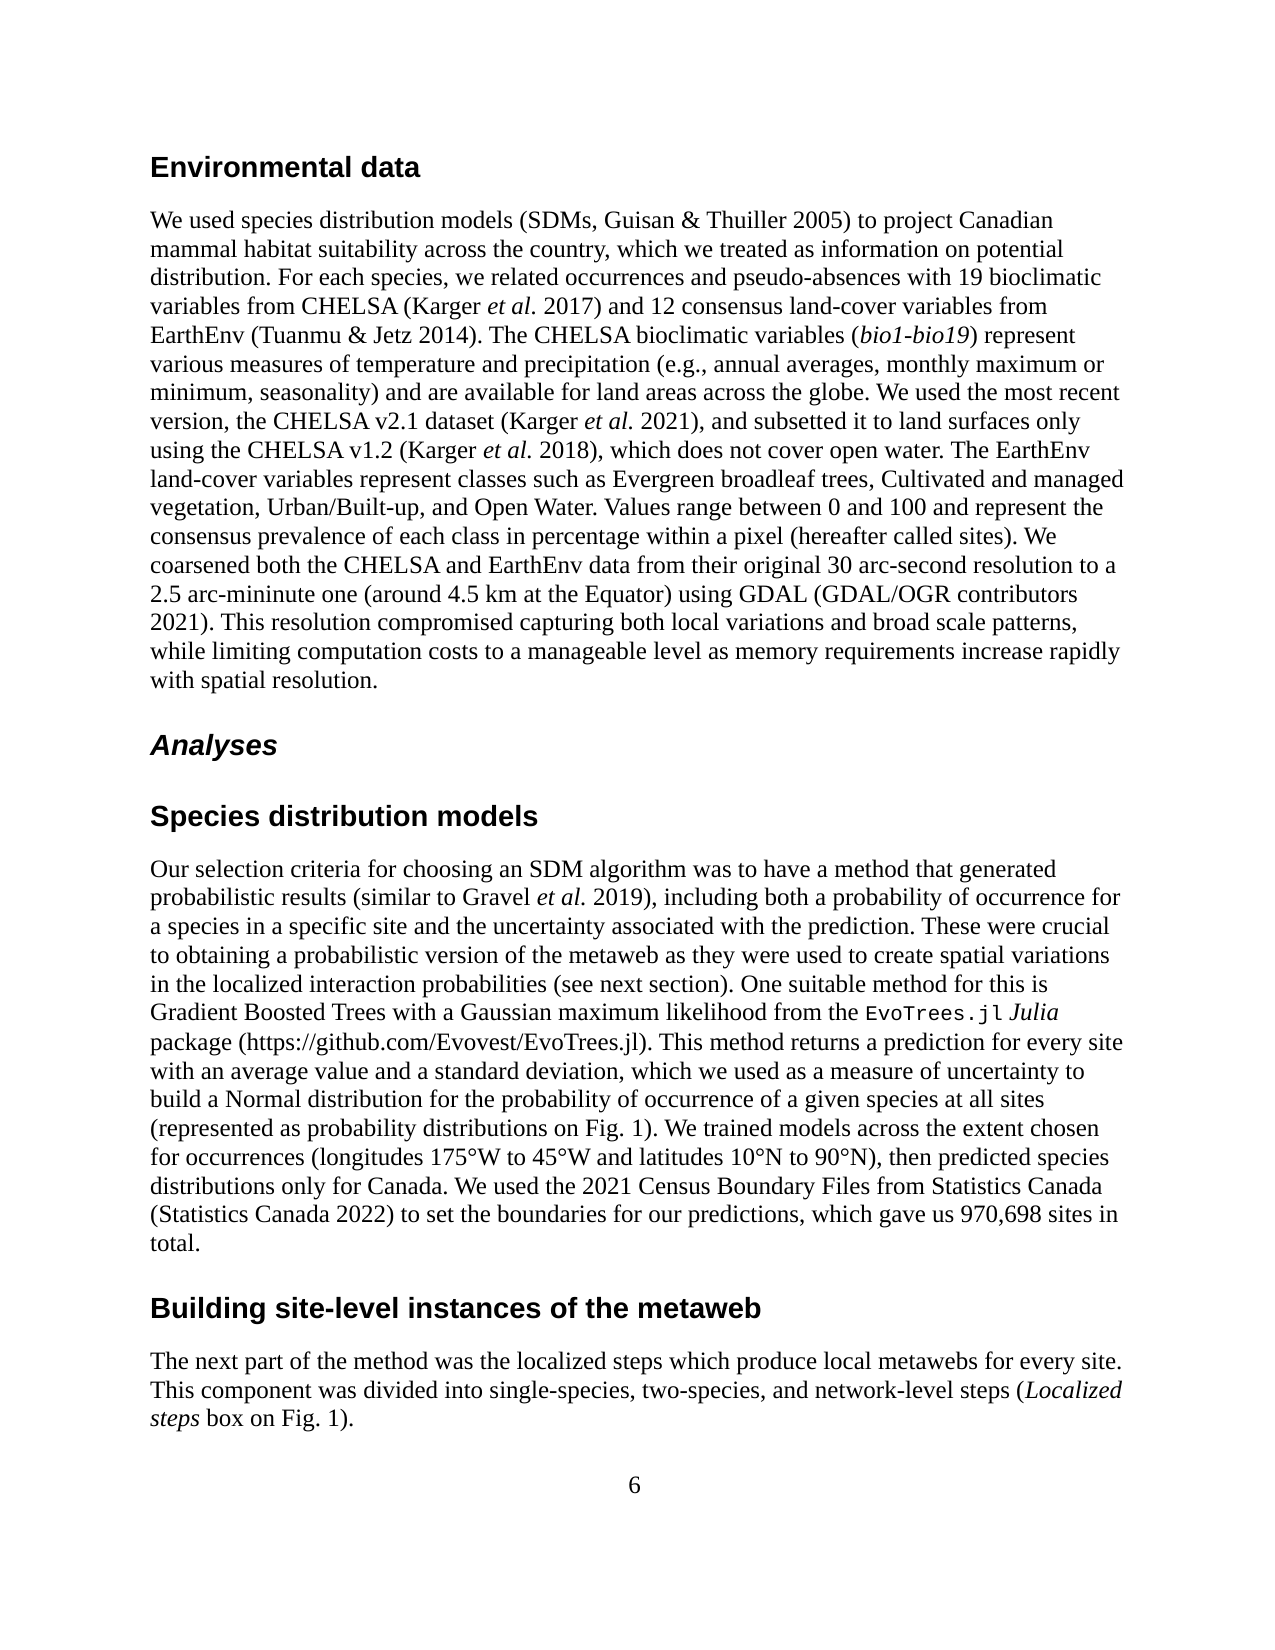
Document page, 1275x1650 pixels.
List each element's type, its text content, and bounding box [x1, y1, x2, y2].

subtitle Environmental data [150, 150, 1125, 183]
text We used species distribution models (SDMs, Guisan & Thuiller 2005) to project Canadian mammal habitat suitability across the country, which we treated as information on potential distribution. For each species, we related occurrences and pseudo-absences with 19 bioclimatic variables from CHELSA (Karger et al. 2017) and 12 consensus land-cover variables from EarthEnv (Tuanmu & Jetz 2014). The CHELSA bioclimatic variables (bio1-bio19) represent various measures of temperature and precipitation (e.g., annual averages, monthly maximum or minimum, seasonality) and are available for land areas across the globe. We used the most recent version, the CHELSA v2.1 dataset (Karger et al. 2021), and subsetted it to land surfaces only using the CHELSA v1.2 (Karger et al. 2018), which does not cover open water. The EarthEnv land-cover variables represent classes such as Evergreen broadleaf trees, Cultivated and managed vegetation, Urban/Built-up, and Open Water. Values range between 0 and 100 and represent the consensus prevalence of each class in percentage within a pixel (hereafter called sites). We coarsened both the CHELSA and EarthEnv data from their original 30 arc-second resolution to a 2.5 arc-mininute one (around 4.5 km at the Equator) using GDAL (GDAL/OGR contributors 2021). This resolution compromised capturing both local variations and broad scale patterns, while limiting computation costs to a manageable level as memory requirements increase rapidly with spatial resolution. [150, 205, 1125, 694]
subtitle Building site-level instances of the metaweb [150, 1291, 1125, 1324]
text Our selection criteria for choosing an SDM algorithm was to have a method that generated probabilistic results (similar to Gravel et al. 2019), including both a probability of occurrence for a species in a specific site and the uncertainty associated with the prediction. These were crucial to obtaining a probabilistic version of the metaweb as they were used to create spatial variations in the localized interaction probabilities (see next section). One suitable method for this is Gradient Boosted Trees with a Gaussian maximum likelihood from the EvoTrees.jl Julia package (https://github.com/Evovest/EvoTrees.jl). This method returns a prediction for every site with an average value and a standard deviation, which we used as a measure of uncertainty to build a Normal distribution for the probability of occurrence of a given species at all sites (represented as probability distributions on Fig. 1). We trained models across the extent chosen for occurrences (longitudes 175°W to 45°W and latitudes 10°N to 90°N), then predicted species distributions only for Canada. We used the 2021 Census Boundary Files from Statistics Canada (Statistics Canada 2022) to set the boundaries for our predictions, which gave us 970,698 sites in total. [150, 854, 1125, 1257]
text The next part of the method was the localized steps which produce local metawebs for every site. This component was divided into single-species, two-species, and network-level steps (Localized steps box on Fig. 1). [150, 1346, 1125, 1432]
subtitle Species distribution models [150, 799, 1125, 832]
subtitle Analyses [150, 728, 1125, 761]
